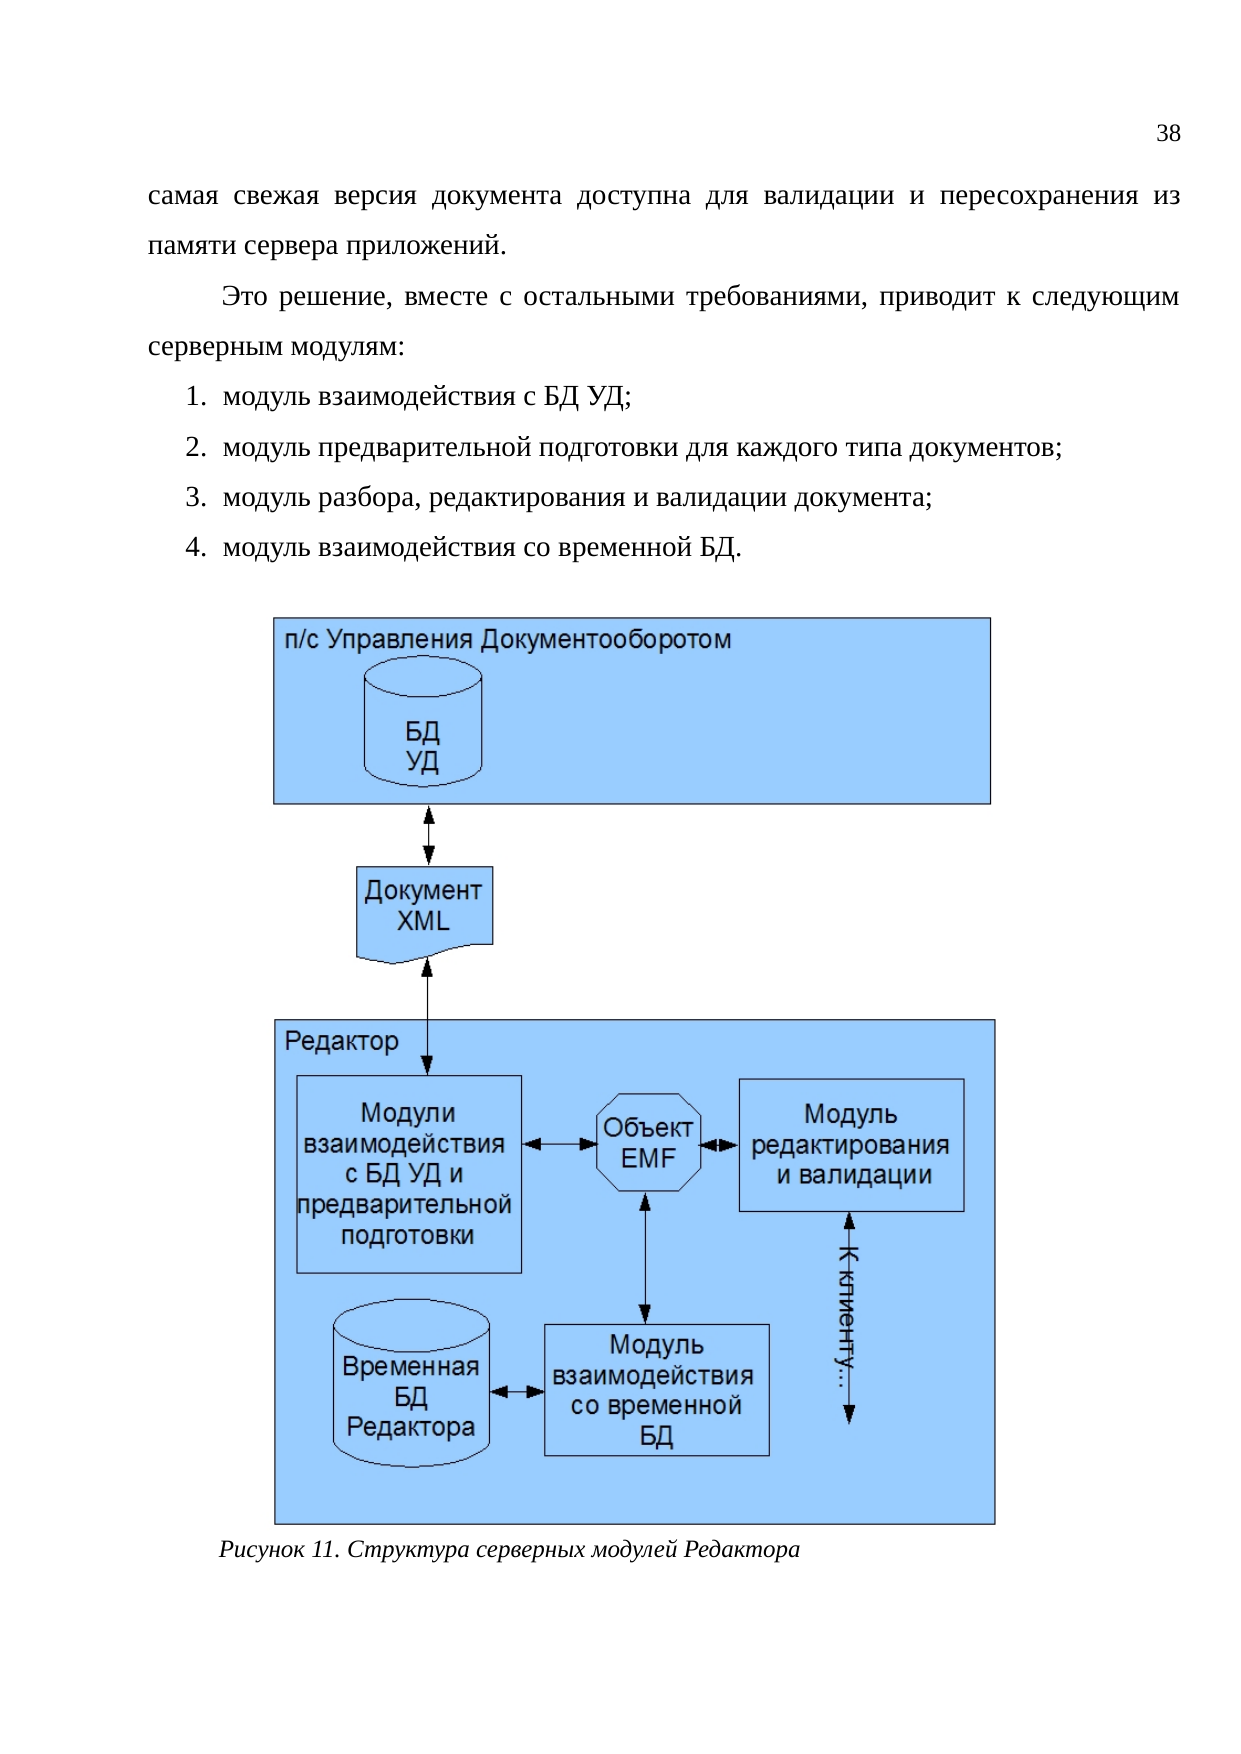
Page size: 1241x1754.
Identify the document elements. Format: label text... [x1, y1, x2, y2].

list модуль разбора, редактирования и валидации документа; [185, 479, 1181, 512]
list модуль взаимодействия со временной БД. [185, 529, 1181, 563]
picture [260, 606, 1000, 1534]
list Рисунок 11. Структура серверных модулей Редактора [218, 1534, 1041, 1563]
text Это решение, вместе с остальными требованиями, приводит к следующим серверным модулям: [148, 278, 1181, 362]
list модуль предварительной подготовки для каждого типа документов; [185, 429, 1181, 462]
list модуль взаимодействия с БД УД; [185, 378, 1181, 412]
text самая свежая версия документа доступна для валидации и пересохранения из памяти сервера приложений. [148, 177, 1181, 261]
